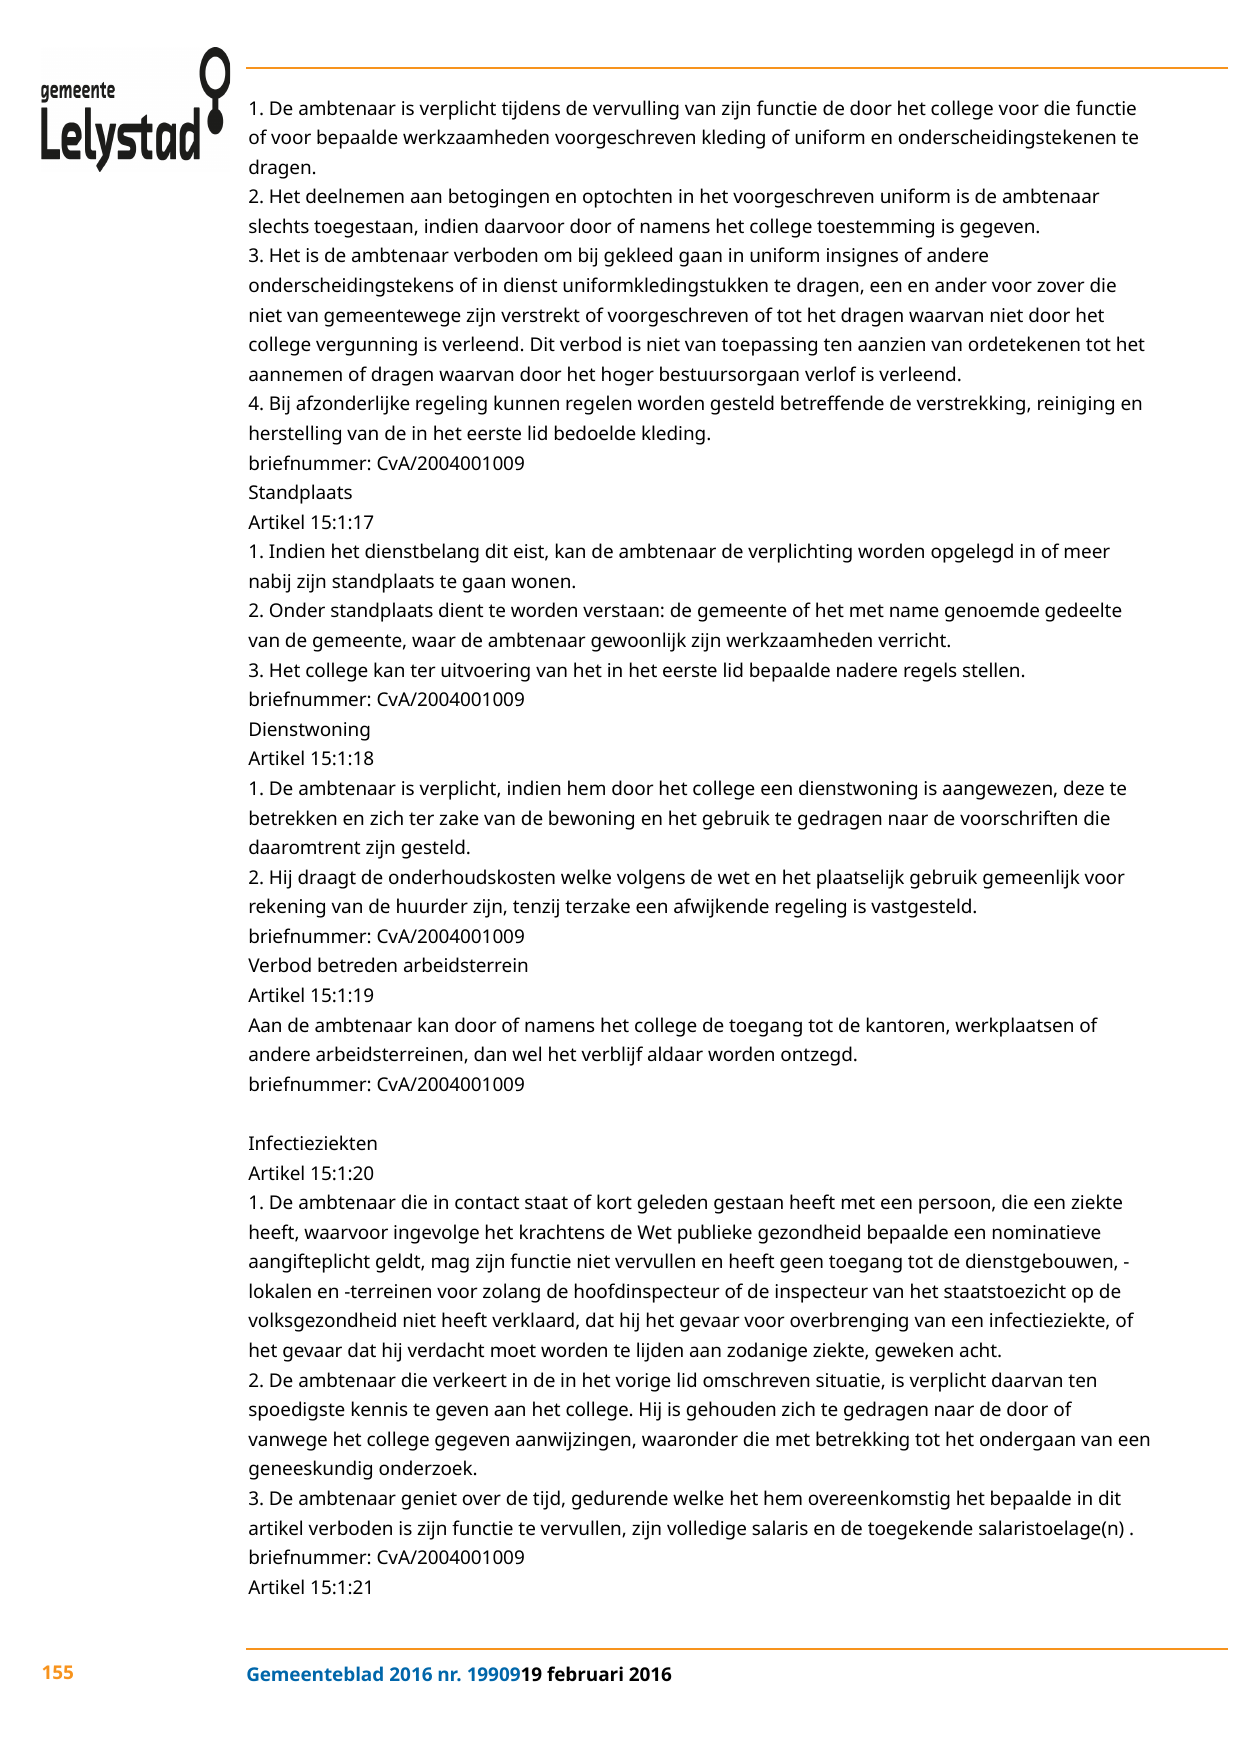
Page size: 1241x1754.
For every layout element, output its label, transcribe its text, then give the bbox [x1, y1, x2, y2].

text Artikel 15:1:17 [248, 509, 1152, 535]
text briefnummer: CvA/2004001009 [248, 1544, 1152, 1570]
text briefnummer: CvA/2004001009 [248, 1071, 1152, 1097]
text 1. De ambtenaar die in contact staat of kort geleden gestaan heeft met een persoon, die een ziekte heeft, waarvoor ingevolge het krachtens de Wet publieke gezondheid bepaalde een nominatieve aangifteplicht geldt, mag zijn functie niet vervullen en heeft geen toegang tot de dienstgebouwen, -lokalen en -terreinen voor zolang de hoofdinspecteur of de inspecteur van het staatstoezicht op de volksgezondheid niet heeft verklaard, dat hij het gevaar voor overbrenging van een infectieziekte, of het gevaar dat hij verdacht moet worden te lijden aan zodanige ziekte, geweken acht. [248, 1189, 1152, 1363]
text 1. Indien het dienstbelang dit eist, kan de ambtenaar de verplichting worden opgelegd in of meer nabij zijn standplaats te gaan wonen. [248, 538, 1152, 594]
text 2. De ambtenaar die verkeert in de in het vorige lid omschreven situatie, is verplicht daarvan ten spoedigste kennis te geven aan het college. Hij is gehouden zich te gedragen naar de door of vanwege het college gegeven aanwijzingen, waaronder die met betrekking tot het ondergaan van een geneeskundig onderzoek. [248, 1367, 1152, 1481]
text 2. Hij draagt de onderhoudskosten welke volgens de wet en het plaatselijk gebruik gemeenlijk voor rekening van de huurder zijn, tenzij terzake een afwijkende regeling is vastgesteld. [248, 864, 1152, 919]
text Verbod betreden arbeidsterrein [248, 953, 1152, 978]
text 1. De ambtenaar is verplicht tijdens de vervulling van zijn functie de door het college voor die functie of voor bepaalde werkzaamheden voorgeschreven kleding of uniform en onderscheidingstekenen te dragen. [248, 95, 1152, 180]
text Aan de ambtenaar kan door of namens het college de toegang tot de kantoren, werkplaatsen of andere arbeidsterreinen, dan wel het verblijf aldaar worden ontzegd. [248, 1012, 1152, 1067]
text briefnummer: CvA/2004001009 [248, 450, 1152, 476]
text 3. De ambtenaar geniet over de tijd, gedurende welke het hem overeenkomstig het bepaalde in dit artikel verboden is zijn functie te vervullen, zijn volledige salaris en de toegekende salaristoelage(n) . [248, 1485, 1152, 1541]
text 3. Het college kan ter uitvoering van het in het eerste lid bepaalde nadere regels stellen. [248, 657, 1152, 683]
text briefnummer: CvA/2004001009 [248, 923, 1152, 949]
text 3. Het is de ambtenaar verboden om bij gekleed gaan in uniform insignes of andere onderscheidingstekens of in dienst uniformkledingstukken te dragen, een en ander voor zover die niet van gemeentewege zijn verstrekt of voorgeschreven of tot het dragen waarvan niet door het college vergunning is verleend. Dit verbod is niet van toepassing ten aanzien van ordetekenen tot het aannemen of dragen waarvan door het hoger bestuursorgaan verlof is verleend. [248, 243, 1152, 387]
text Infectieziekten [248, 1130, 1152, 1156]
picture [41, 47, 231, 172]
text Artikel 15:1:18 [248, 746, 1152, 771]
text 4. Bij afzonderlijke regeling kunnen regelen worden gesteld betreffende de verstrekking, reiniging en herstelling van de in het eerste lid bedoelde kleding. [248, 391, 1152, 446]
text 2. Onder standplaats dient te worden verstaan: de gemeente of het met name genoemde gedeelte van de gemeente, waar de ambtenaar gewoonlijk zijn werkzaamheden verricht. [248, 598, 1152, 653]
text 1. De ambtenaar is verplicht, indien hem door het college een dienstwoning is aangewezen, deze te betrekken en zich ter zake van de bewoning en het gebruik te gedragen naar de voorschriften die daaromtrent zijn gesteld. [248, 775, 1152, 860]
text Artikel 15:1:20 [248, 1160, 1152, 1186]
text Standplaats [248, 479, 1152, 505]
text Dienstwoning [248, 716, 1152, 742]
text 2. Het deelnemen aan betogingen en optochten in het voorgeschreven uniform is de ambtenaar slechts toegestaan, indien daarvoor door of namens het college toestemming is gegeven. [248, 183, 1152, 239]
text Artikel 15:1:21 [248, 1574, 1152, 1600]
text briefnummer: CvA/2004001009 [248, 686, 1152, 712]
text Artikel 15:1:19 [248, 982, 1152, 1008]
